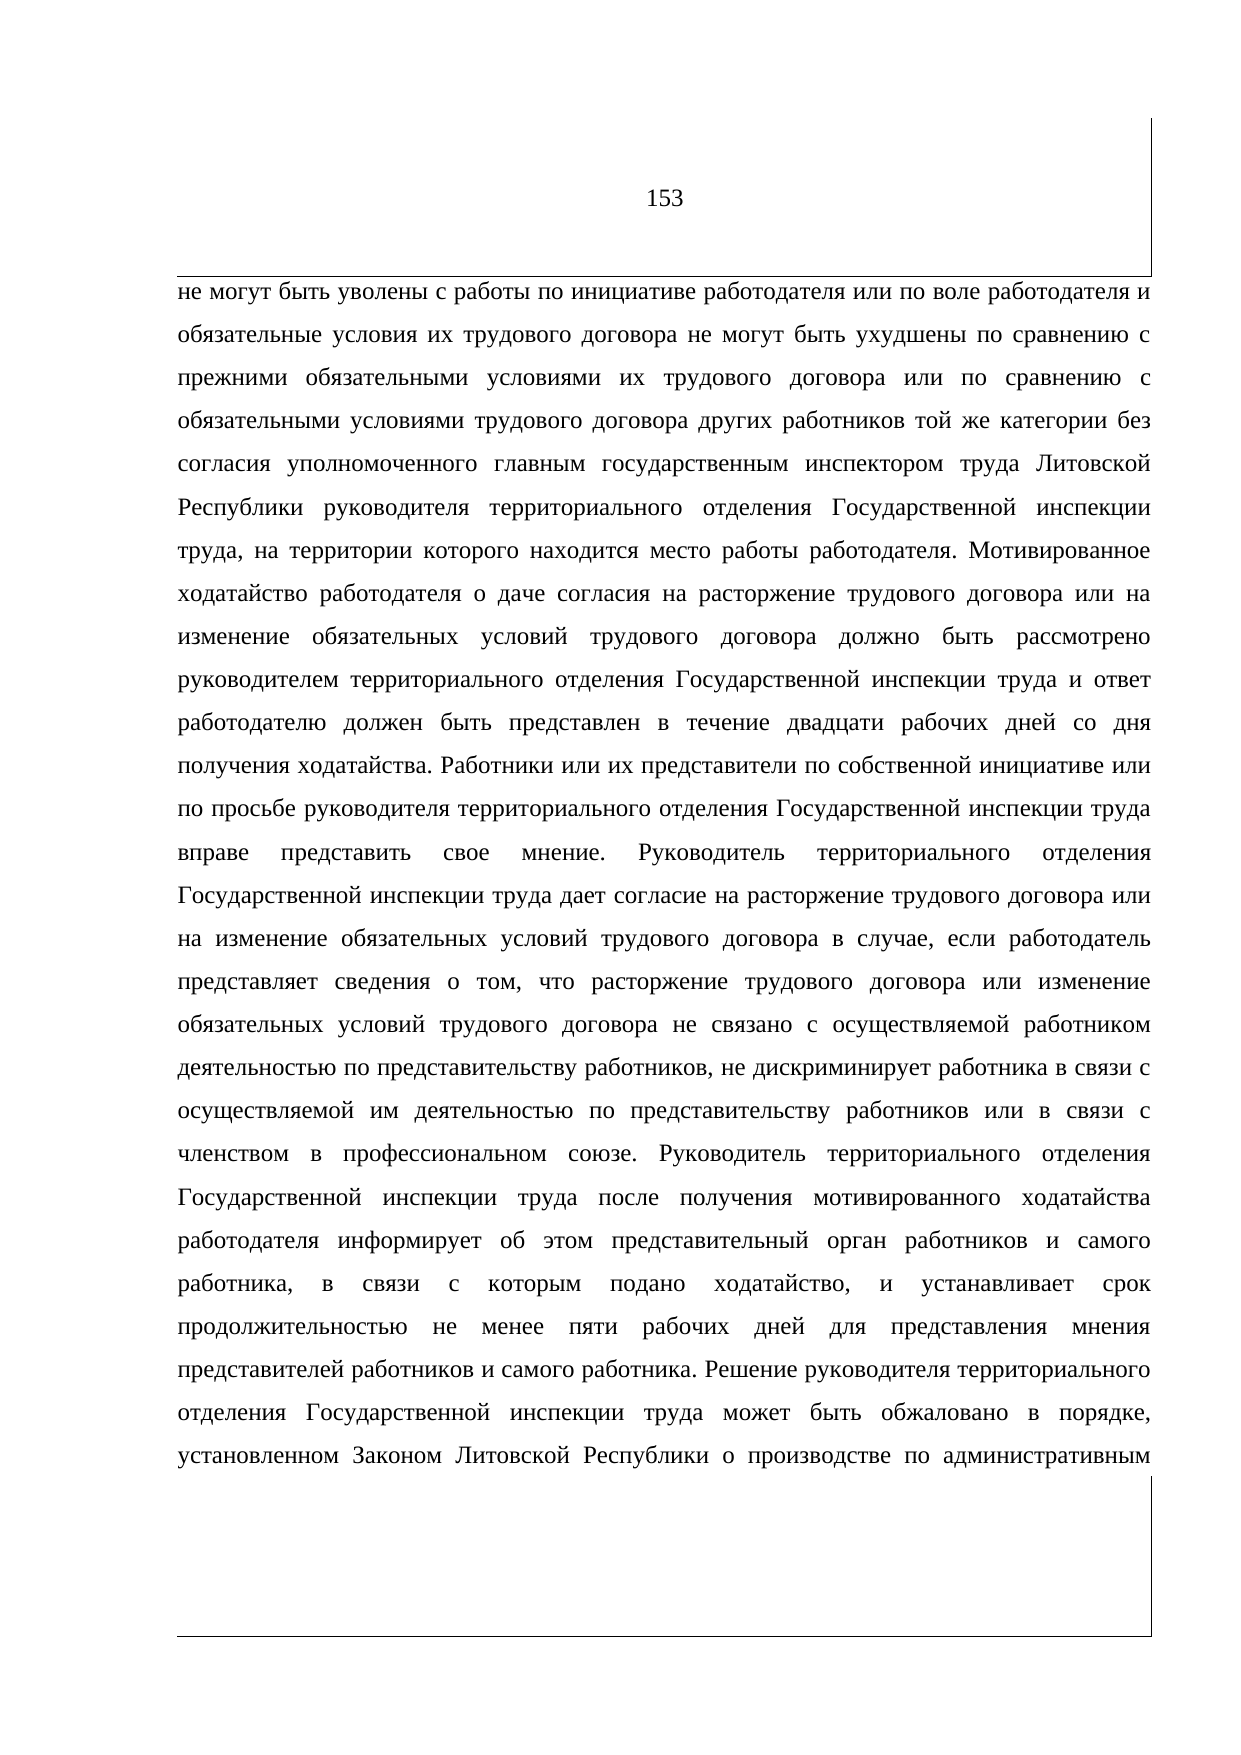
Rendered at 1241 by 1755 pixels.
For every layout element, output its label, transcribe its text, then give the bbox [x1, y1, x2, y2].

text не могут быть уволены с работы по инициативе работодателя или по воле работодателя и обязательные условия их трудового договора не могут быть ухудшены по сравнению с прежними обязательными условиями их трудового договора или по сравнению с обязательными условиями трудового договора других работников той же категории без согласия уполномоченного главным государственным инспектором труда Литовской Республики руководителя территориального отделения Государственной инспекции труда, на территории которого находится место работы работодателя. Мотивированное ходатайство работодателя о даче согласия на расторжение трудового договора или на изменение обязательных условий трудового договора должно быть рассмотрено руководителем территориального отделения Государственной инспекции труда и ответ работодателю должен быть представлен в течение двадцати рабочих дней со дня получения ходатайства. Работники или их представители по собственной инициативе или по просьбе руководителя территориального отделения Государственной инспекции труда вправе представить свое мнение. Руководитель территориального отделения Государственной инспекции труда дает согласие на расторжение трудового договора или на изменение обязательных условий трудового договора в случае, если работодатель представляет сведения о том, что расторжение трудового договора или изменение обязательных условий трудового договора не связано с осуществляемой работником деятельностью по представительству работников, не дискриминирует работника в связи с осуществляемой им деятельностью по представительству работников или в связи с членством в профессиональном союзе. Руководитель территориального отделения Государственной инспекции труда после получения мотивированного ходатайства работодателя информирует об этом представительный орган работников и самого работника, в связи с которым подано ходатайство, и устанавливает срок продолжительностью не менее пяти рабочих дней для представления мнения представителей работников и самого работника. Решение руководителя территориального отделения Государственной инспекции труда может быть обжаловано в порядке, установленном Законом Литовской Республики о производстве по административным [177, 276, 1152, 1469]
